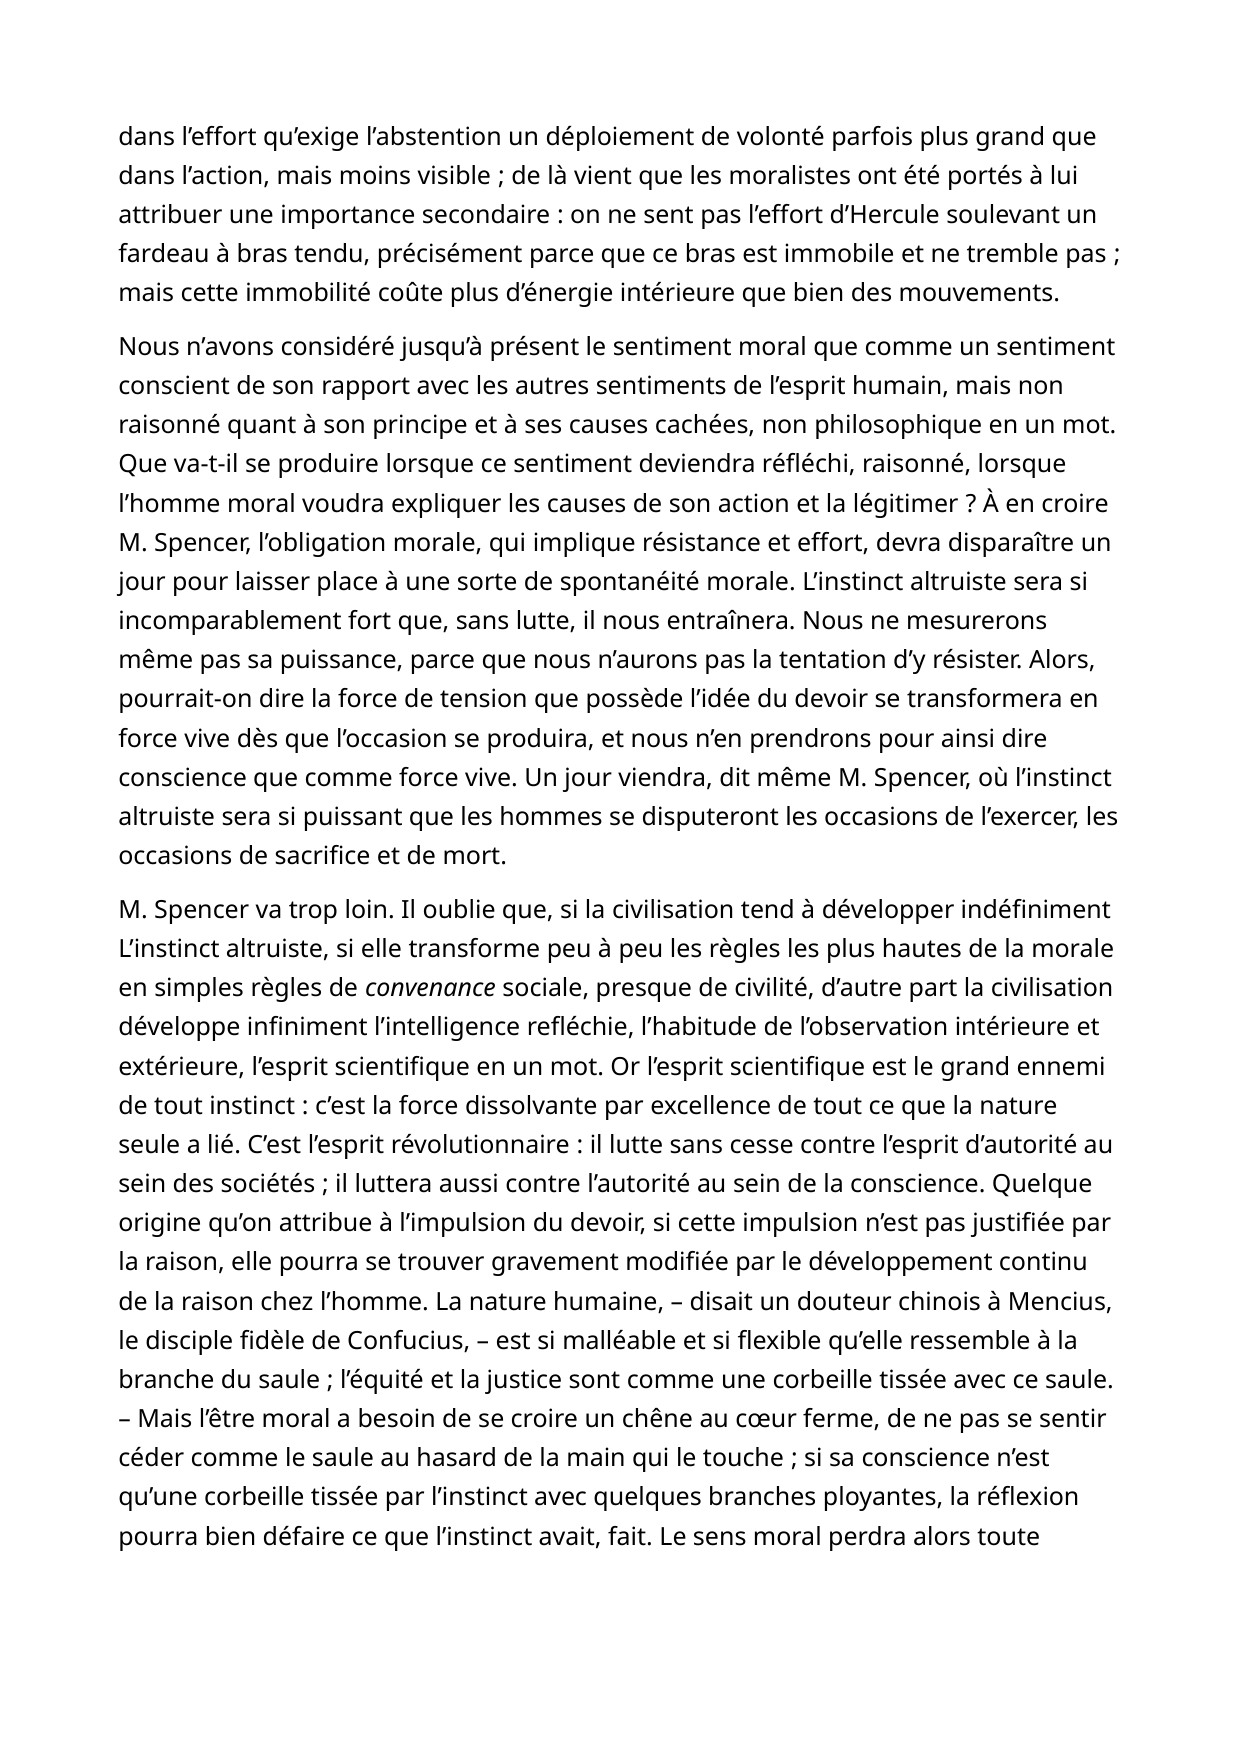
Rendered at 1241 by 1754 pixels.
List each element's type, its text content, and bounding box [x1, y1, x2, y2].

text Nous n’avons considéré jusqu’à présent le sentiment moral que comme un sentiment conscient de son rapport avec les autres sentiments de l’esprit humain, mais non raisonné quant à son principe et à ses causes cachées, non philosophique en un mot. Que va-t-il se produire lorsque ce sentiment deviendra réfléchi, raisonné, lorsque l’homme moral voudra expliquer les causes de son action et la légitimer ? À en croire M. Spencer, l’obligation morale, qui implique résistance et effort, devra disparaître un jour pour laisser place à une sorte de spontanéité morale. L’instinct altruiste sera si incomparablement fort que, sans lutte, il nous entraînera. Nous ne mesurerons même pas sa puissance, parce que nous n’aurons pas la tentation d’y résister. Alors, pourrait-on dire la force de tension que possède l’idée du devoir se transformera en force vive dès que l’occasion se produira, et nous n’en prendrons pour ainsi dire conscience que comme force vive. Un jour viendra, dit même M. Spencer, où l’instinct altruiste sera si puissant que les hommes se disputeront les occasions de l’exercer, les occasions de sacrifice et de mort. [118, 328, 1122, 872]
text M. Spencer va trop loin. Il oublie que, si la civilisation tend à développer indéfiniment L’instinct altruiste, si elle transforme peu à peu les règles les plus hautes de la morale en simples règles de convenance sociale, presque de civilité, d’autre part la civilisation développe infiniment l’intelligence refléchie, l’habitude de l’observation intérieure et extérieure, l’esprit scientifique en un mot. Or l’esprit scientifique est le grand ennemi de tout instinct : c’est la force dissolvante par excellence de tout ce que la nature seule a lié. C’est l’esprit révolutionnaire : il lutte sans cesse contre l’esprit d’autorité au sein des sociétés ; il luttera aussi contre l’autorité au sein de la conscience. Quelque origine qu’on attribue à l’impulsion du devoir, si cette impulsion n’est pas justifiée par la raison, elle pourra se trouver gravement modifiée par le développement continu de la raison chez l’homme. La nature humaine, – disait un douteur chinois à Mencius, le disciple fidèle de Confucius, – est si malléable et si flexible qu’elle ressemble à la branche du saule ; l’équité et la justice sont comme une corbeille tissée avec ce saule. – Mais l’être moral a besoin de se croire un chêne au cœur ferme, de ne pas se sentir céder comme le saule au hasard de la main qui le touche ; si sa conscience n’est qu’une corbeille tissée par l’instinct avec quelques branches ployantes, la réflexion pourra bien défaire ce que l’instinct avait, fait. Le sens moral perdra alors toute [118, 891, 1122, 1552]
text dans l’effort qu’exige l’abstention un déploiement de volonté parfois plus grand que dans l’action, mais moins visible ; de là vient que les moralistes ont été portés à lui attribuer une importance secondaire : on ne sent pas l’effort d’Hercule soulevant un fardeau à bras tendu, précisément parce que ce bras est immobile et ne tremble pas ; mais cette immobilité coûte plus d’énergie intérieure que bien des mouvements. [118, 118, 1122, 309]
